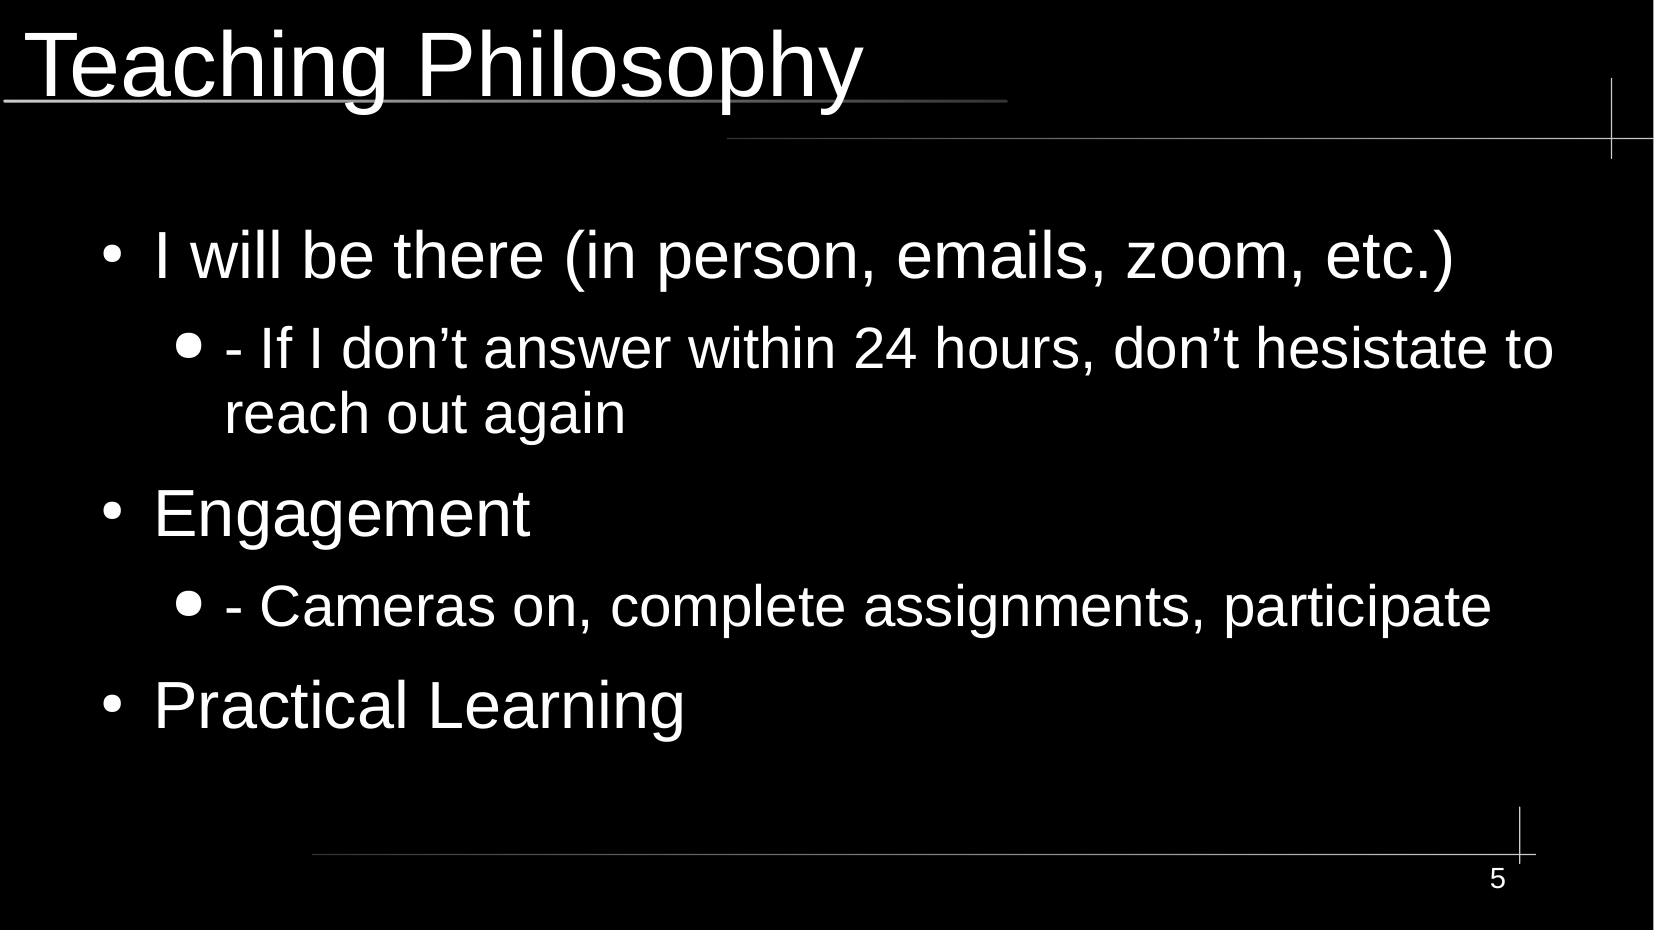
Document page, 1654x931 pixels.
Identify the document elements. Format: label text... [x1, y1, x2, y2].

title Teaching Philosophy [23, 11, 1589, 119]
list I will be there (in person, emails, zoom, etc.) - If I don’t answer within 24 hours, don’t hesistate to reach out again Engagement - Cameras on, complete assignments, participate Practical Learning [82, 217, 1571, 851]
